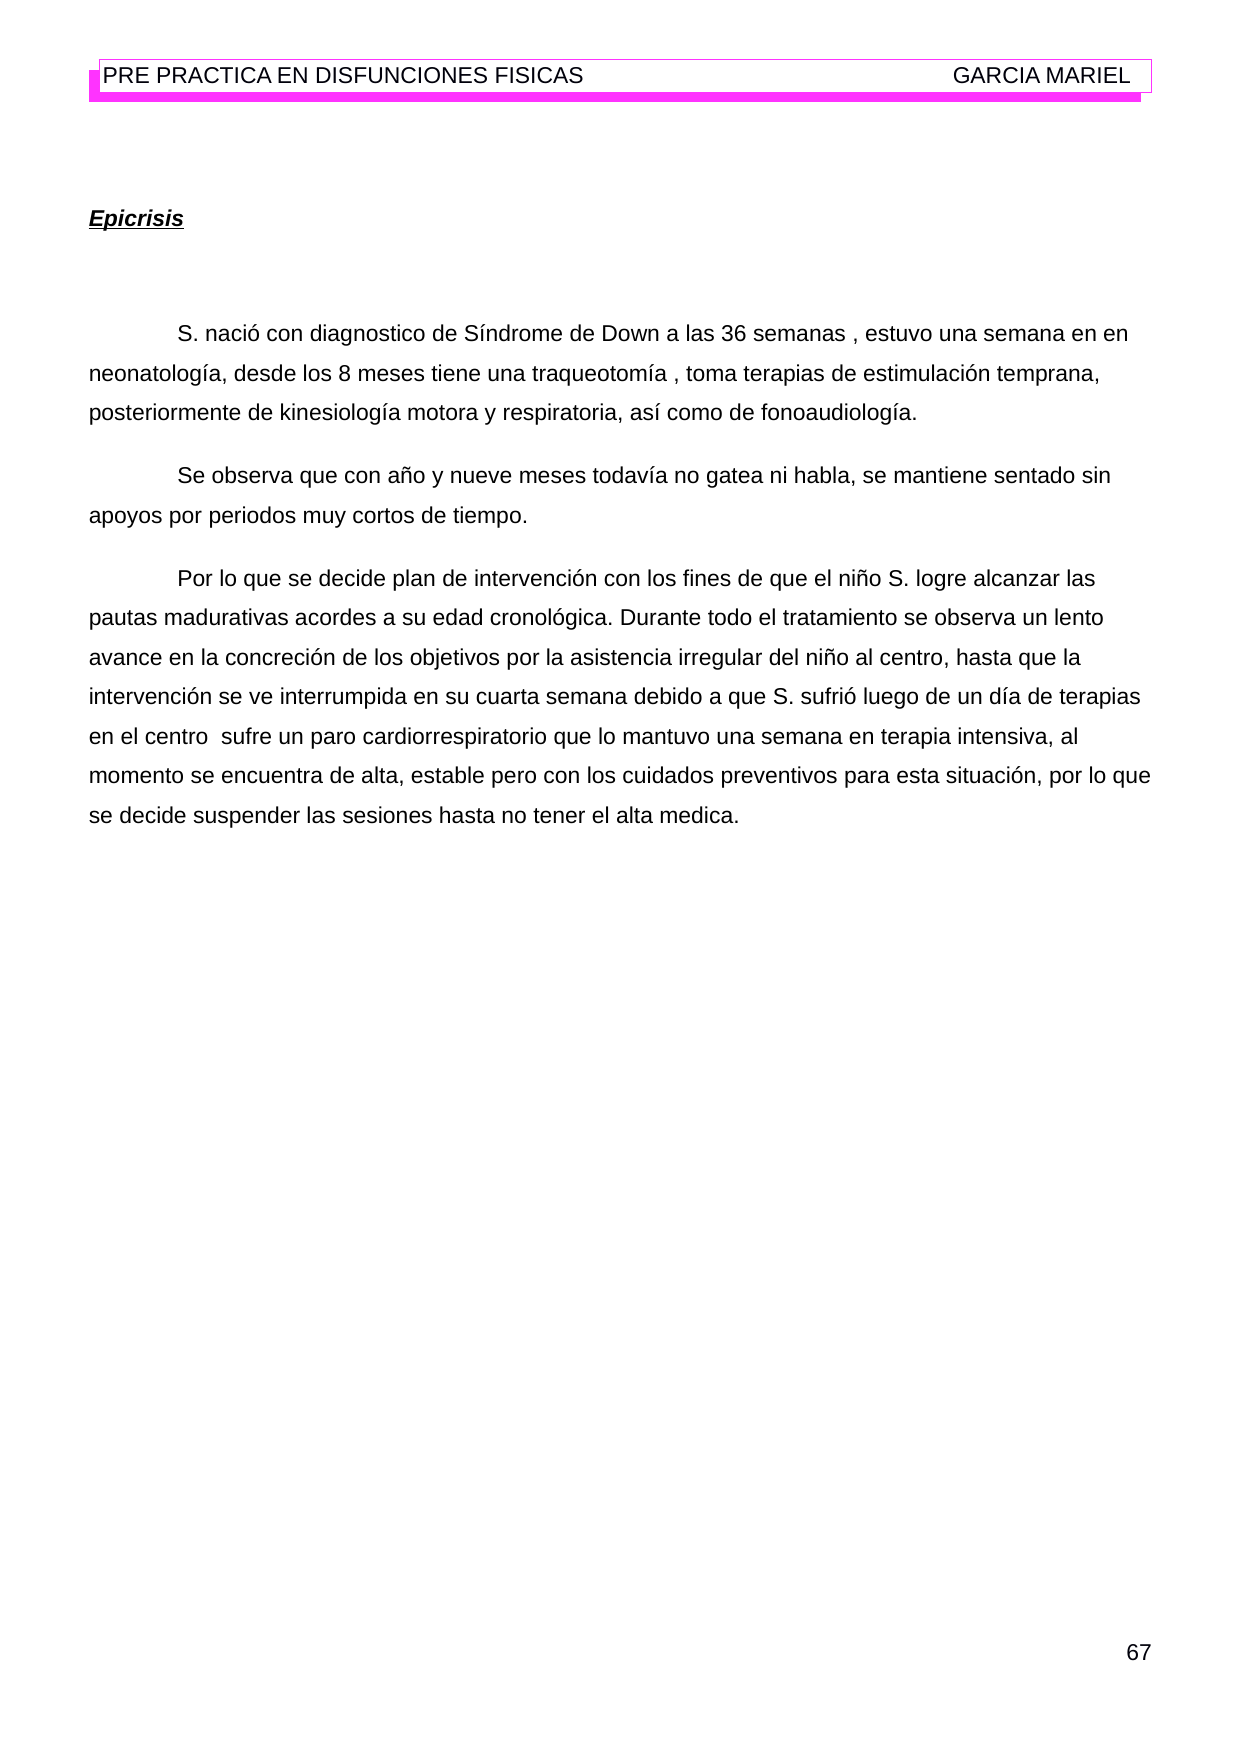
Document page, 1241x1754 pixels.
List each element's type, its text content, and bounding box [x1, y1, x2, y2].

text Se observa que con año y nueve meses todavía no gatea ni habla, se mantiene sentado sin apoyos por periodos muy cortos de tiempo. [88, 462, 1152, 528]
subtitle Epicrisis [88, 205, 1152, 231]
text Por lo que se decide plan de intervención con los fines de que el niño S. logre alcanzar las pautas madurativas acordes a su edad cronológica. Durante todo el tratamiento se observa un lento avance en la concreción de los objetivos por la asistencia irregular del niño al centro, hasta que la intervención se ve interrumpida en su cuarta semana debido a que S. sufrió luego de un día de terapias en el centro sufre un paro cardiorrespiratorio que lo mantuvo una semana en terapia intensiva, al momento se encuentra de alta, estable pero con los cuidados preventivos para esta situación, por lo que se decide suspender las sesiones hasta no tener el alta medica. [88, 565, 1152, 828]
text S. nació con diagnostico de Síndrome de Down a las 36 semanas , estuvo una semana en en neonatología, desde los 8 meses tiene una traqueotomía , toma terapias de estimulación temprana, posteriormente de kinesiología motora y respiratoria, así como de fonoaudiología. [88, 320, 1152, 425]
